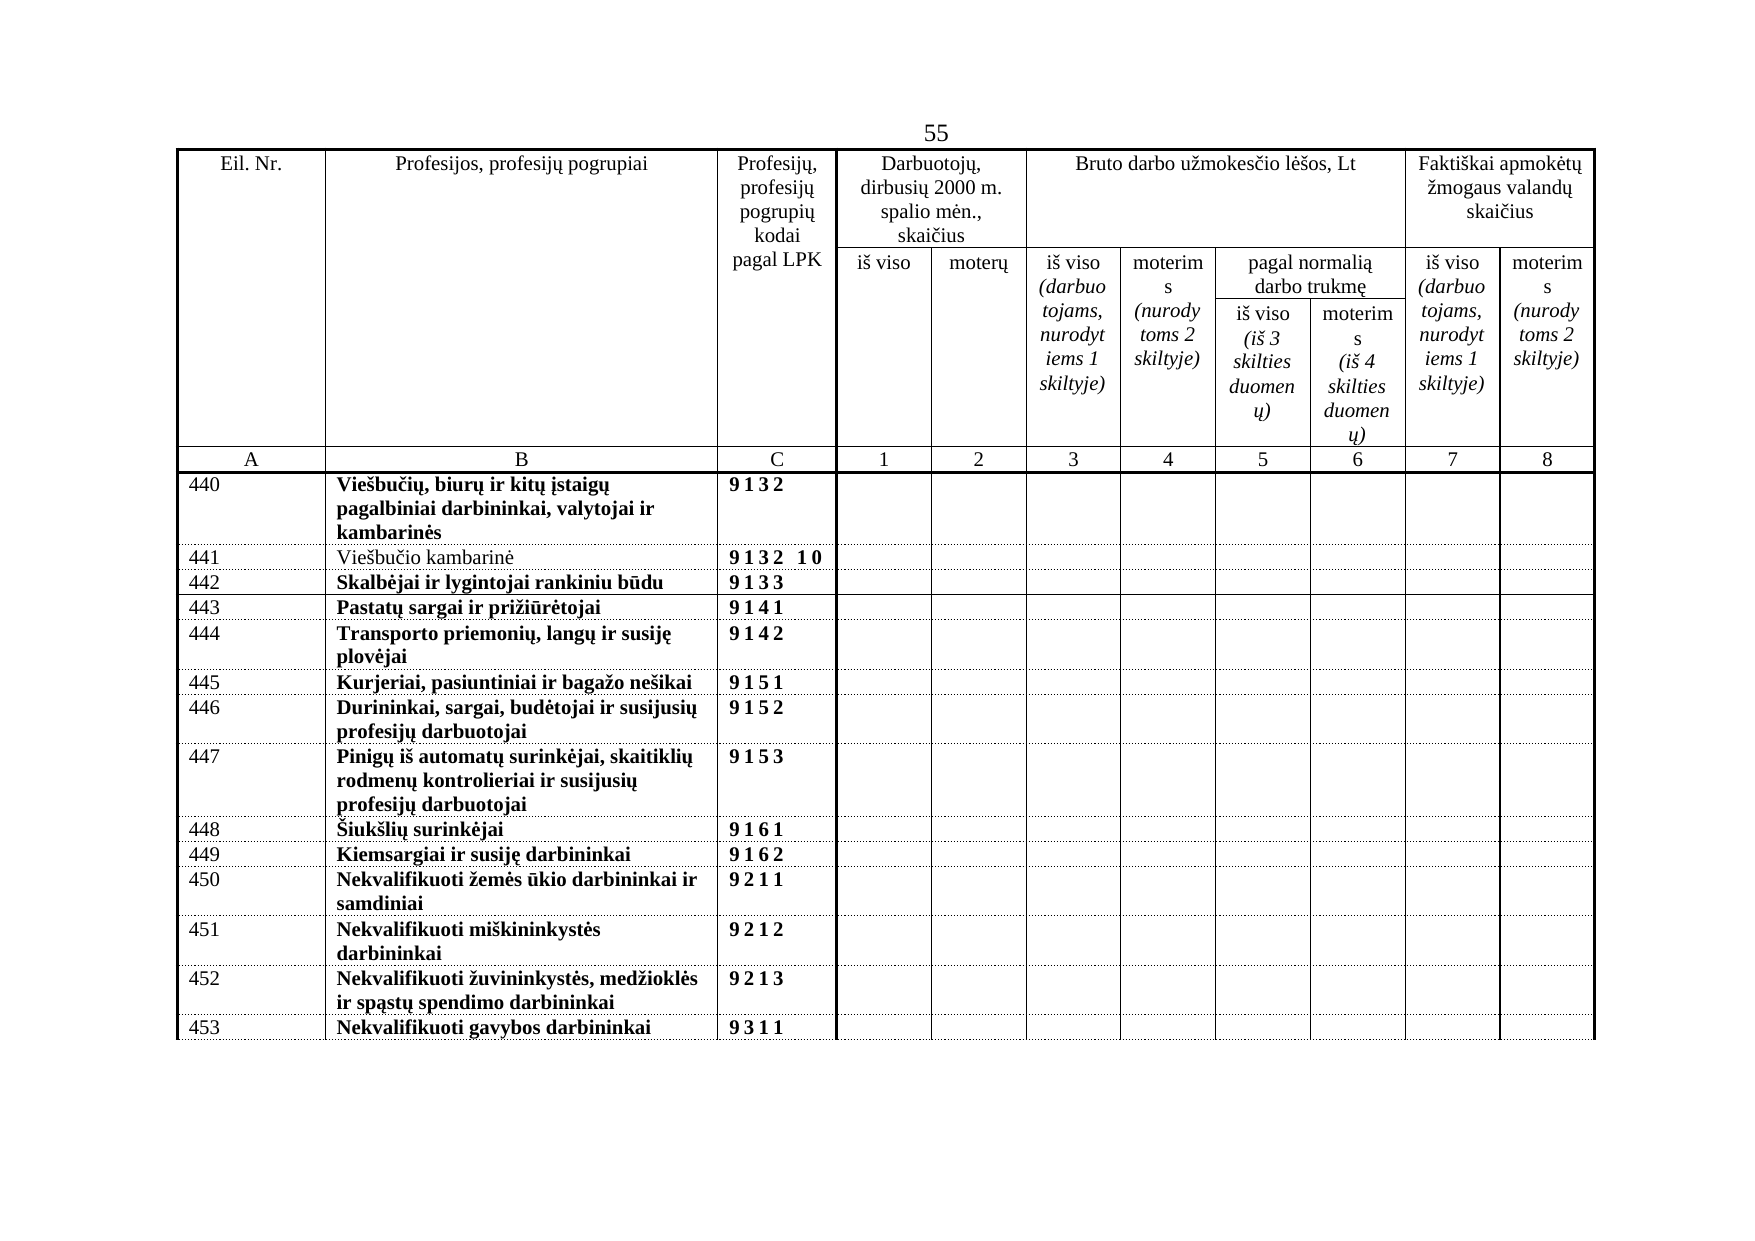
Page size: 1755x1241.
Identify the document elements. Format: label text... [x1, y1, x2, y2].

table_cell [1311, 619, 1405, 668]
table_cell [838, 619, 931, 668]
table_cell [932, 569, 1026, 594]
table_cell 9152 [718, 694, 835, 743]
table_cell 8 [1501, 447, 1593, 471]
table_cell [1501, 595, 1593, 619]
table_cell [1027, 1014, 1120, 1039]
table_cell [838, 841, 931, 866]
table_cell 9132 [718, 474, 835, 544]
table_cell [1501, 694, 1593, 743]
table_cell [1501, 965, 1593, 1014]
table_header Bruto darbo užmokesčio lėšos, Lt [1027, 151, 1405, 247]
table_cell 449 [179, 841, 325, 866]
table_cell [1311, 1014, 1405, 1039]
table_cell [1216, 841, 1310, 866]
table_cell [1311, 743, 1405, 816]
table_cell [932, 619, 1026, 668]
table_cell [1216, 694, 1310, 743]
table_cell [1501, 569, 1593, 594]
table_cell [932, 866, 1026, 915]
table_cell [1311, 915, 1405, 964]
table_cell [838, 965, 931, 1014]
table_cell Šiukšlių surinkėjai [326, 816, 717, 841]
table_cell Nekvalifikuoti gavybos darbininkai [326, 1014, 717, 1039]
table_cell [932, 841, 1026, 866]
table_cell 442 [179, 569, 325, 594]
table_cell Viešbučio kambarinė [326, 544, 717, 569]
table_cell [1406, 569, 1499, 594]
table_cell [1121, 669, 1215, 694]
table_cell [1406, 619, 1499, 668]
table_cell [1121, 866, 1215, 915]
table_cell 9211 [718, 866, 835, 915]
table_cell [1216, 816, 1310, 841]
table_cell Pinigų iš automatų surinkėjai, skaitiklių rodmenų kontrolieriai ir susijusių profesijų darbuotojai [326, 743, 717, 816]
table_header Darbuotojų, dirbusių 2000 m. spalio mėn., skaičius [838, 151, 1026, 247]
table_cell 4 [1121, 447, 1215, 471]
table_cell [838, 669, 931, 694]
table_cell 440 [179, 474, 325, 544]
table_cell 441 [179, 544, 325, 569]
table_cell [932, 669, 1026, 694]
table_cell iš viso (darbuotojams, nurodytiems 1 skiltyje) [1406, 248, 1499, 446]
table_cell [1406, 1014, 1499, 1039]
table_cell [838, 816, 931, 841]
table_cell 9161 [718, 816, 835, 841]
table_header Profesijos, profesijų pogrupiai [326, 151, 717, 446]
table_cell 6 [1311, 447, 1405, 471]
table_cell [1027, 965, 1120, 1014]
table_cell [1406, 866, 1499, 915]
table_cell 447 [179, 743, 325, 816]
table_cell [1311, 569, 1405, 594]
table_cell 448 [179, 816, 325, 841]
table_cell [838, 866, 931, 915]
table_cell moterims (nurodytoms 2 skiltyje) [1501, 248, 1593, 446]
table_cell [1121, 816, 1215, 841]
table_cell moterims (iš 4 skilties duomenų) [1311, 299, 1405, 446]
table_cell [1311, 841, 1405, 866]
table_cell 9212 [718, 915, 835, 964]
table_cell [1121, 474, 1215, 544]
table_header Profesijų, profesijų pogrupių kodai pagal LPK [718, 151, 835, 446]
table_cell Transporto priemonių, langų ir susiję plovėjai [326, 619, 717, 668]
table_cell iš viso (iš 3 skilties duomenų) [1216, 299, 1310, 446]
table_cell [1121, 619, 1215, 668]
table_cell [1027, 841, 1120, 866]
table_cell [1311, 595, 1405, 619]
table_cell 9213 [718, 965, 835, 1014]
table_cell 3 [1027, 447, 1120, 471]
table_cell pagal normalią darbo trukmę [1216, 248, 1405, 298]
table_cell [932, 474, 1026, 544]
table_cell 2 [932, 447, 1026, 471]
table_cell [932, 544, 1026, 569]
table_cell 9133 [718, 569, 835, 594]
table_cell moterų [932, 248, 1026, 446]
table_cell [932, 915, 1026, 964]
table_cell [1406, 965, 1499, 1014]
table_cell [1216, 474, 1310, 544]
table_cell 9153 [718, 743, 835, 816]
table_cell [1501, 816, 1593, 841]
table_cell 453 [179, 1014, 325, 1039]
table_cell 9132 10 [718, 544, 835, 569]
table_cell [1121, 841, 1215, 866]
table_cell [1406, 474, 1499, 544]
table_cell moterims (nurodytoms 2 skiltyje) [1121, 248, 1215, 446]
table_cell [1501, 841, 1593, 866]
table_cell [1501, 474, 1593, 544]
table_cell C [718, 447, 835, 471]
table_cell [1406, 841, 1499, 866]
table_cell 1 [838, 447, 931, 471]
table_cell [932, 1014, 1026, 1039]
table_cell [932, 743, 1026, 816]
table_cell [1121, 965, 1215, 1014]
table_cell [1216, 569, 1310, 594]
table_cell 9311 [718, 1014, 835, 1039]
table_cell [1501, 1014, 1593, 1039]
table_cell [1406, 669, 1499, 694]
table_cell [932, 694, 1026, 743]
table_header Faktiškai apmokėtų žmogaus valandų skaičius [1406, 151, 1593, 247]
table_cell [1501, 619, 1593, 668]
table_cell [1027, 569, 1120, 594]
table_cell [1121, 595, 1215, 619]
table_cell [1216, 544, 1310, 569]
table_cell [1027, 595, 1120, 619]
table_cell [838, 743, 931, 816]
table_cell [1406, 595, 1499, 619]
table_cell [1216, 743, 1310, 816]
table_cell 446 [179, 694, 325, 743]
table_cell Kurjeriai, pasiuntiniai ir bagažo nešikai [326, 669, 717, 694]
table_cell Kiemsargiai ir susiję darbininkai [326, 841, 717, 866]
table_cell [1406, 694, 1499, 743]
table_cell [1311, 965, 1405, 1014]
table_cell [1501, 866, 1593, 915]
table_cell [1216, 1014, 1310, 1039]
table_cell iš viso (darbuotojams, nurodytiems 1 skiltyje) [1027, 248, 1120, 446]
table_cell 445 [179, 669, 325, 694]
table_cell [1311, 544, 1405, 569]
table_cell [1027, 915, 1120, 964]
table_cell Skalbėjai ir lygintojai rankiniu būdu [326, 569, 717, 594]
table_cell Pastatų sargai ir prižiūrėtojai [326, 595, 717, 619]
table_cell [1027, 544, 1120, 569]
table_cell [932, 816, 1026, 841]
table_cell [1027, 743, 1120, 816]
table_cell [1501, 743, 1593, 816]
table_cell [1311, 866, 1405, 915]
table_cell [1027, 474, 1120, 544]
table_cell [838, 1014, 931, 1039]
table_cell iš viso [838, 248, 931, 446]
table_cell 452 [179, 965, 325, 1014]
table_cell 9162 [718, 841, 835, 866]
table_cell [838, 915, 931, 964]
table_cell [1027, 694, 1120, 743]
table_cell [838, 595, 931, 619]
table_cell [1027, 816, 1120, 841]
table_cell [1027, 619, 1120, 668]
table_cell [1311, 694, 1405, 743]
table_cell 450 [179, 866, 325, 915]
table_cell Nekvalifikuoti žemės ūkio darbininkai ir samdiniai [326, 866, 717, 915]
table_cell A [179, 447, 325, 471]
table_cell [1216, 965, 1310, 1014]
table_header Eil. Nr. [179, 151, 325, 446]
table_cell [1121, 915, 1215, 964]
table_cell 9151 [718, 669, 835, 694]
table_cell Nekvalifikuoti miškininkystės darbininkai [326, 915, 717, 964]
table_cell [1311, 816, 1405, 841]
table_cell [838, 474, 931, 544]
table_cell [838, 569, 931, 594]
table_cell [1216, 595, 1310, 619]
table_cell 9142 [718, 619, 835, 668]
table_cell Durininkai, sargai, budėtojai ir susijusių profesijų darbuotojai [326, 694, 717, 743]
table_cell 443 [179, 595, 325, 619]
table_cell [1121, 743, 1215, 816]
table_cell [838, 694, 931, 743]
table_cell [1216, 915, 1310, 964]
table_cell 5 [1216, 447, 1310, 471]
table_cell [1121, 694, 1215, 743]
table_cell Nekvalifikuoti žuvininkystės, medžioklės ir spąstų spendimo darbininkai [326, 965, 717, 1014]
table_cell [1311, 669, 1405, 694]
table_cell [1216, 866, 1310, 915]
table_cell [1311, 474, 1405, 544]
table_cell [1406, 816, 1499, 841]
table_cell [1406, 743, 1499, 816]
table_cell 9141 [718, 595, 835, 619]
table_cell [1121, 544, 1215, 569]
table_cell [1501, 915, 1593, 964]
table_cell [1216, 669, 1310, 694]
table_cell 451 [179, 915, 325, 964]
table_cell [932, 965, 1026, 1014]
table_cell [1121, 1014, 1215, 1039]
table_cell [932, 595, 1026, 619]
table_cell [1121, 569, 1215, 594]
table_cell [1501, 544, 1593, 569]
table_cell [1216, 619, 1310, 668]
table_cell B [326, 447, 717, 471]
table_cell Viešbučių, biurų ir kitų įstaigų pagalbiniai darbininkai, valytojai ir kambarinės [326, 474, 717, 544]
table_cell [1406, 544, 1499, 569]
table_cell [1027, 669, 1120, 694]
table_cell 444 [179, 619, 325, 668]
table_cell 7 [1406, 447, 1499, 471]
table_cell [838, 544, 931, 569]
table_cell [1027, 866, 1120, 915]
table_cell [1406, 915, 1499, 964]
table_cell [1501, 669, 1593, 694]
